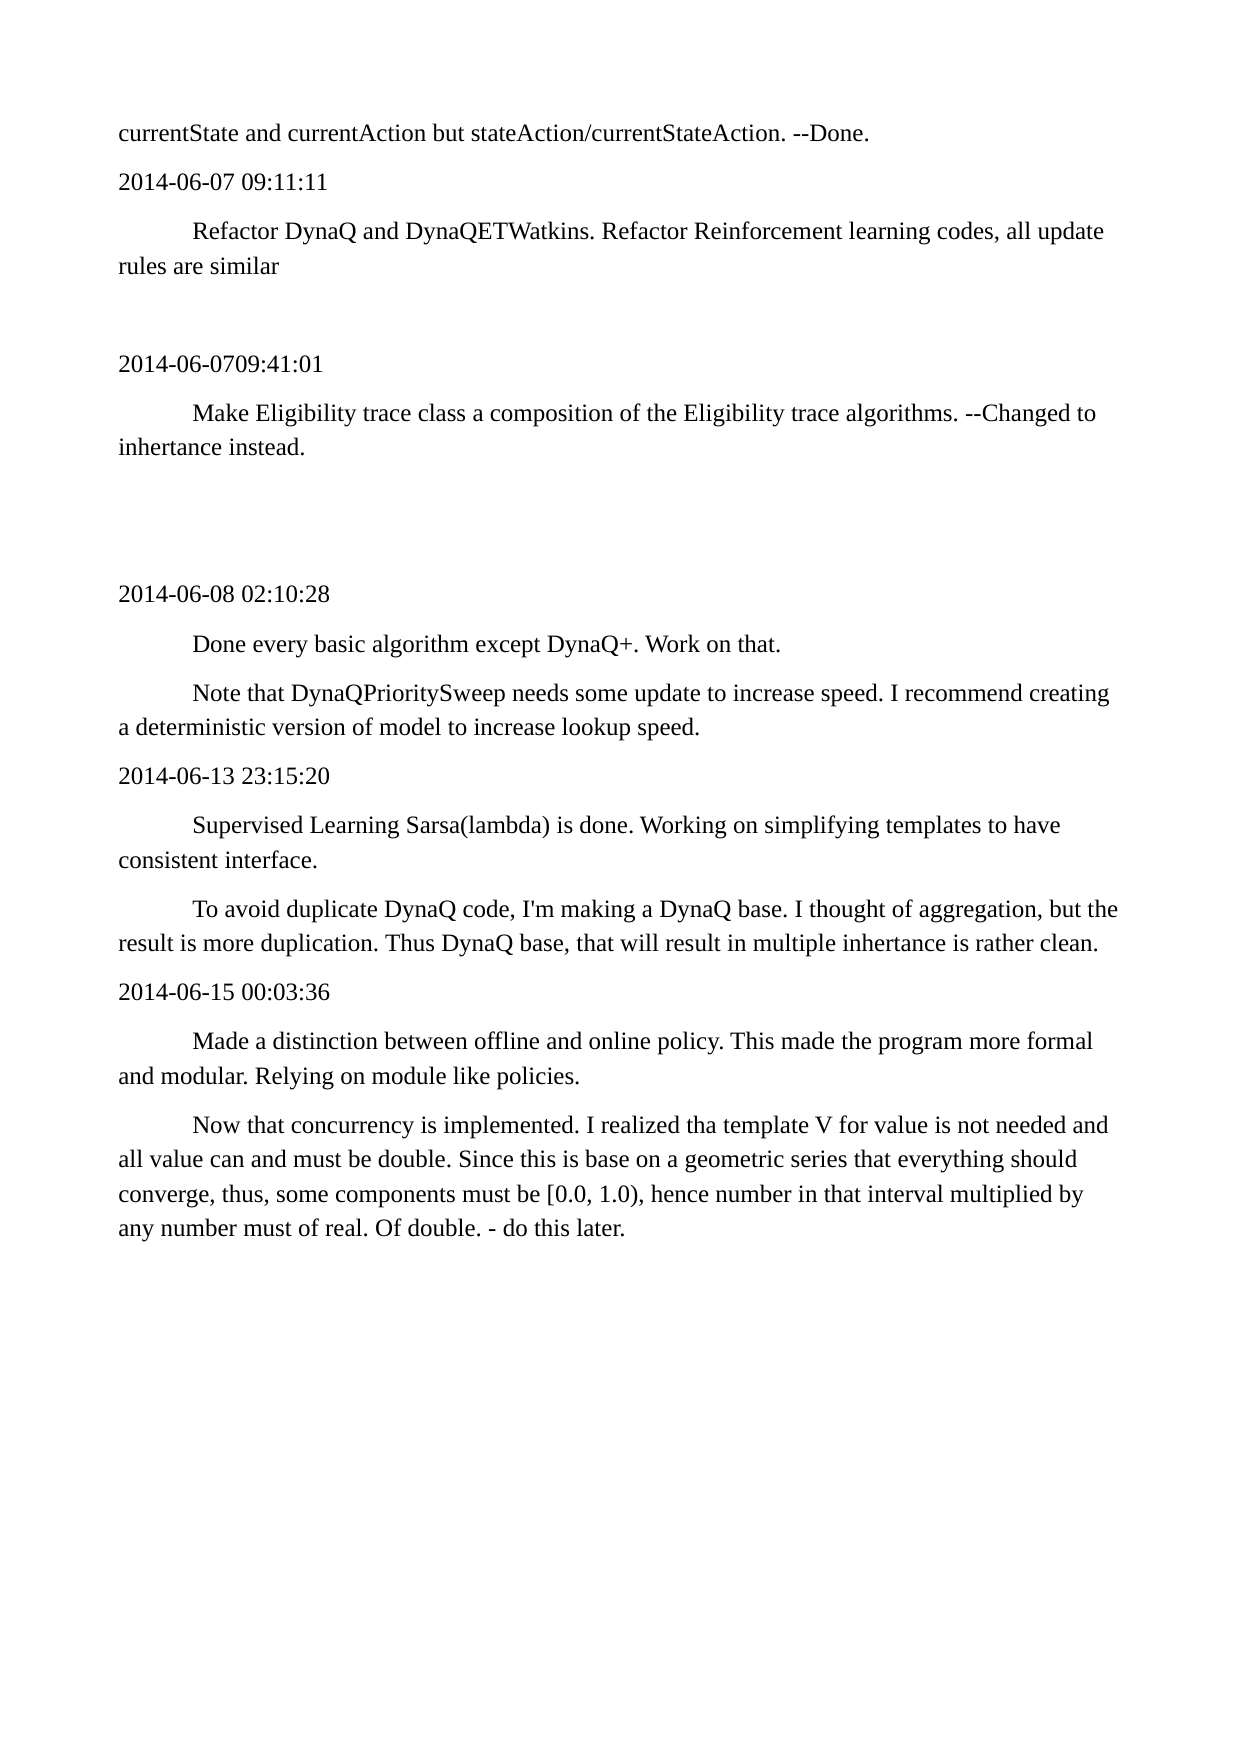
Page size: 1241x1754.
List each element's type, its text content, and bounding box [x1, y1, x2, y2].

text currentState and currentAction but stateAction/currentStateAction. --Done. [118, 118, 1122, 147]
text 2014-06-15 00:03:37 [118, 977, 1122, 1006]
text Now that concurrency is implemented. I realized tha template V for value is not needed and all value can and must be double. Since this is base on a geometric series that everything should converge, thus, some components must be [0.0, 1.0), hence number in that interval multiplied by any number must of real. Of double. - do this later. [118, 1110, 1122, 1242]
text Note that DynaQPrioritySweep needs some update to increase speed. I recommend creating a deterministic version of model to increase lookup speed. [118, 678, 1122, 741]
text Refactor DynaQ and DynaQETWatkins. Refactor Reinforcement learning codes, all update rules are similar [118, 216, 1122, 279]
text Made a distinction between offline and online policy. This made the program more formal and modular. Relying on module like policies. [118, 1026, 1122, 1090]
text 2014-06-07 09:11:12 [118, 167, 1122, 196]
text 2014-06-13 23:15:21 [118, 761, 1122, 790]
text Done every basic algorithm except DynaQ+. Work on that. [118, 629, 1122, 657]
text Make Eligibility trace class a composition of the Eligibility trace algorithms. --Changed to inhertance instead. [118, 398, 1122, 461]
text 2014-06-08 02:10:29 [118, 579, 1122, 608]
text To avoid duplicate DynaQ code, I'm making a DynaQ base. I thought of aggregation, but the result is more duplication. Thus DynaQ base, that will result in multiple inhertance is rather clean. [118, 894, 1122, 957]
text Supervised Learning Sarsa(lambda) is done. Working on simplifying templates to have consistent interface. [118, 810, 1122, 873]
text 2014-06-0709:41:02 [118, 349, 1122, 378]
